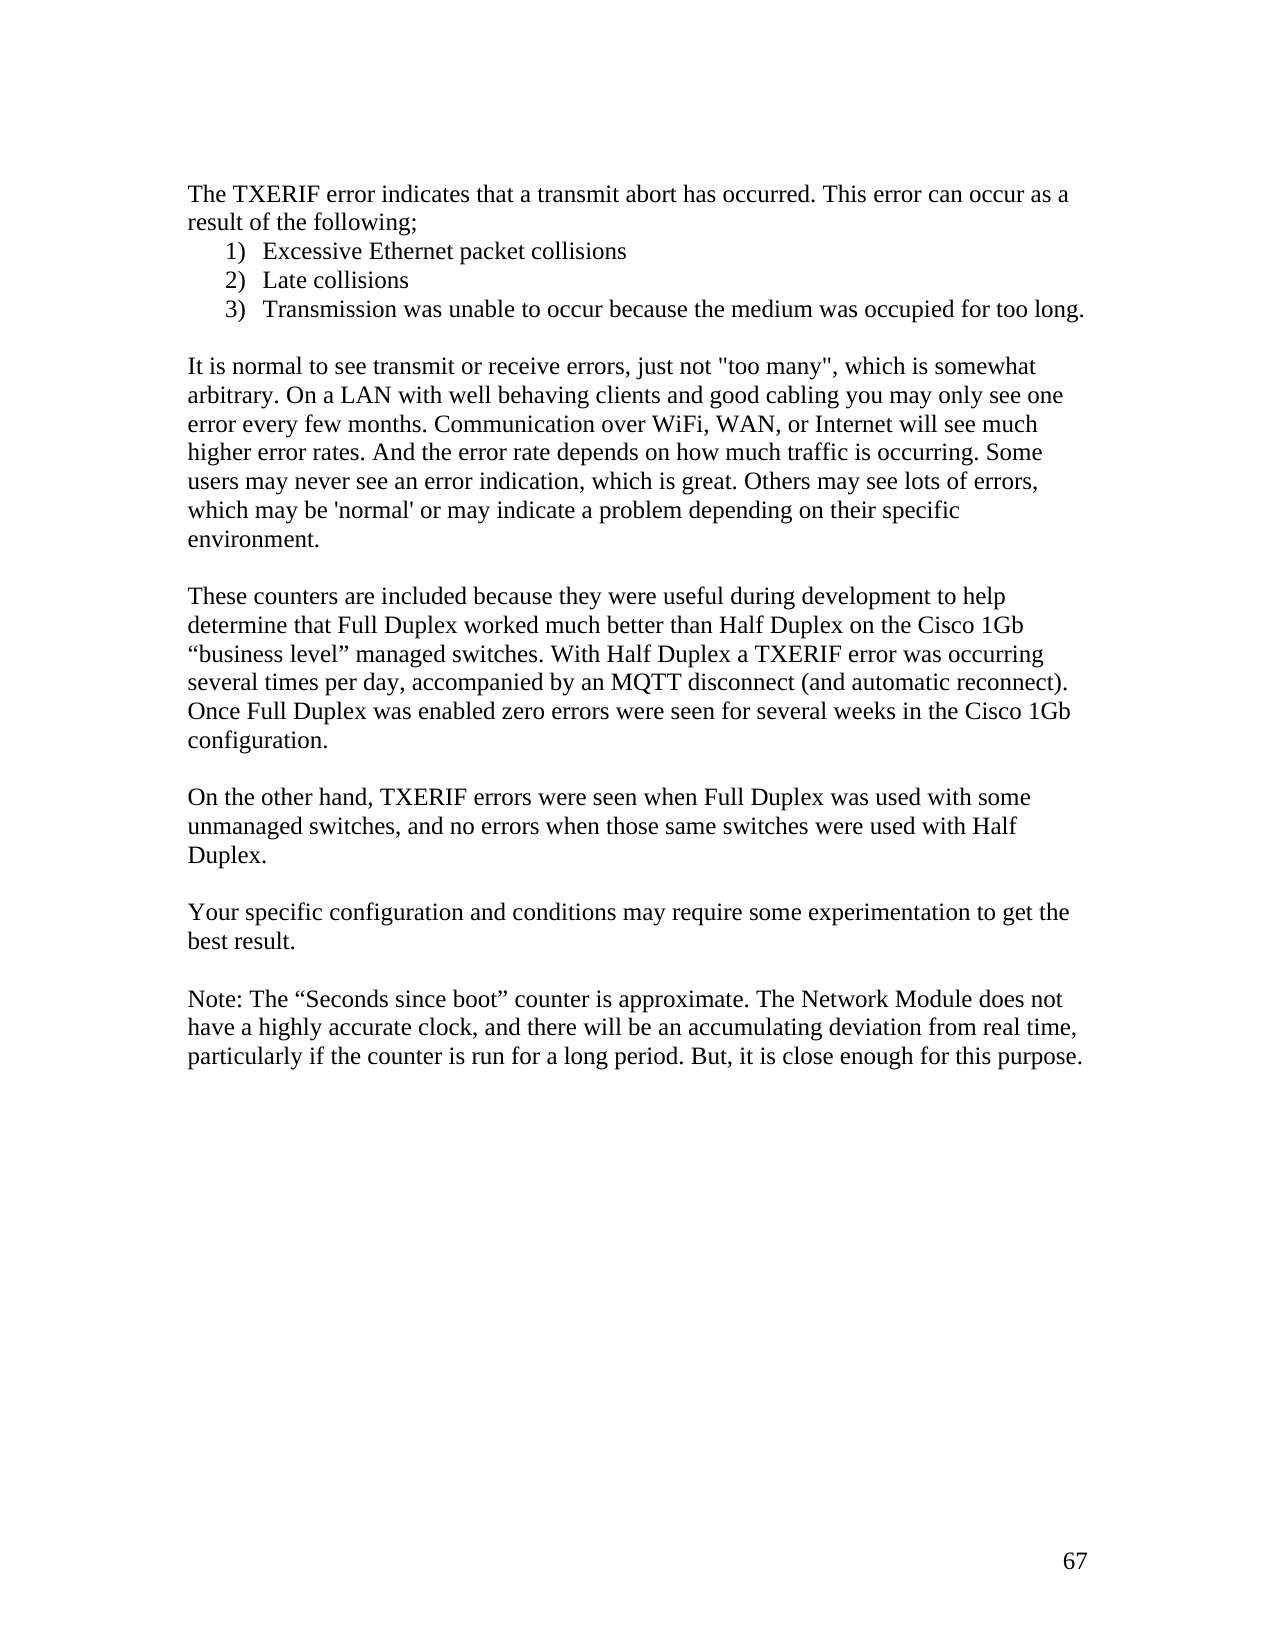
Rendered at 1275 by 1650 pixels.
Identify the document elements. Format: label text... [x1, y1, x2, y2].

list Excessive Ethernet packet collisions [225, 236, 1087, 265]
text Note: The “Seconds since boot” counter is approximate. The Network Module does not have a highly accurate clock, and there will be an accumulating deviation from real time, particularly if the counter is run for a long period. But, it is close enough for this purpose. [187, 984, 1087, 1070]
text Your specific configuration and conditions may require some experimentation to get the best result. [187, 897, 1087, 955]
text It is normal to see transmit or receive errors, just not "too many", which is somewhat arbitrary. On a LAN with well behaving clients and good cabling you may only see one error every few months. Communication over WiFi, WAN, or Internet will see much higher error rates. And the error rate depends on how much traffic is occurring. Some users may never see an error indication, which is great. Others may see lots of errors, which may be 'normal' or may indicate a problem depending on their specific environment. [187, 351, 1087, 552]
list Transmission was unable to occur because the medium was occupied for too long. [225, 294, 1087, 322]
text The TXERIF error indicates that a transmit abort has occurred. This error can occur as a result of the following; [187, 179, 1087, 236]
list Late collisions [225, 265, 1087, 294]
text These counters are included because they were useful during development to help determine that Full Duplex worked much better than Half Duplex on the Cisco 1Gb “business level” managed switches. With Half Duplex a TXERIF error was occurring several times per day, accompanied by an MQTT disconnect (and automatic reconnect). Once Full Duplex was enabled zero errors were seen for several weeks in the Cisco 1Gb configuration. [187, 581, 1087, 754]
text On the other hand, TXERIF errors were seen when Full Duplex was used with some unmanaged switches, and no errors when those same switches were used with Half Duplex. [187, 782, 1087, 869]
